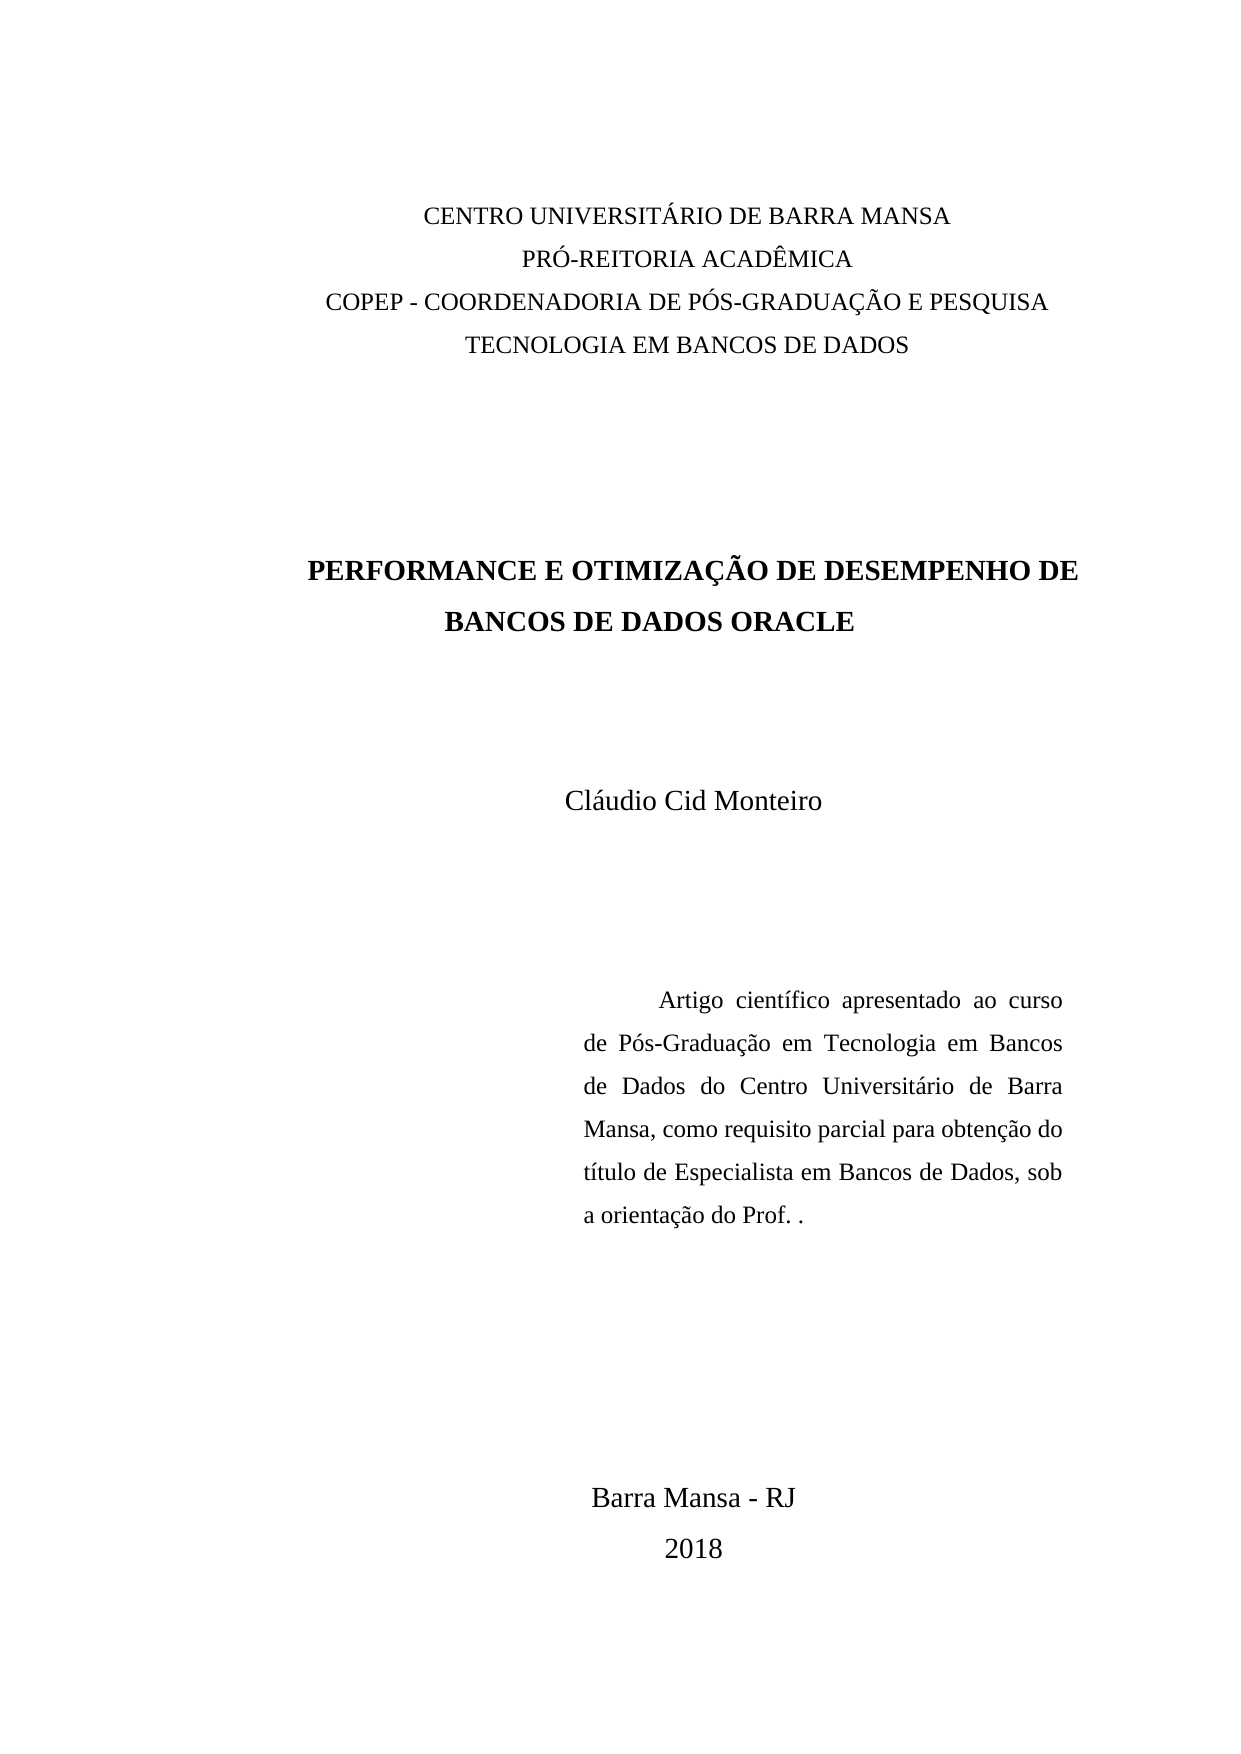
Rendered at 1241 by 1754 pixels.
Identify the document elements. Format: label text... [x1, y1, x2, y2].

table_header Artigo científico apresentado ao curso de Pós-Graduação em Tecnologia em Bancos de Dados do Centro Universitário de Barra Mansa, como requisito parcial para obtenção do título de Especialista em Bancos de Dados, sob a orientação do Prof. . [576, 985, 1070, 1229]
text Cláudio Cid Monteiro [177, 783, 1122, 817]
text 2018 [177, 1531, 1122, 1564]
text COPEP - COORDENADORIA DE PÓS-GRADUAÇÃO E PESQUISA [177, 287, 1122, 316]
text Barra Mansa - RJ [177, 1481, 1122, 1514]
subtitle PERFORMANCE E OTIMIZAÇÃO DE DESEMPENHO DE BANCOS DE DADOS ORACLE [177, 553, 1122, 637]
text CENTRO UNIVERSITÁRIO DE BARRA MANSA [177, 201, 1122, 230]
text PRÓ-REITORIA ACADÊMICA [177, 244, 1122, 273]
text TECNOLOGIA EM BANCOS DE DADOS [177, 331, 1122, 359]
